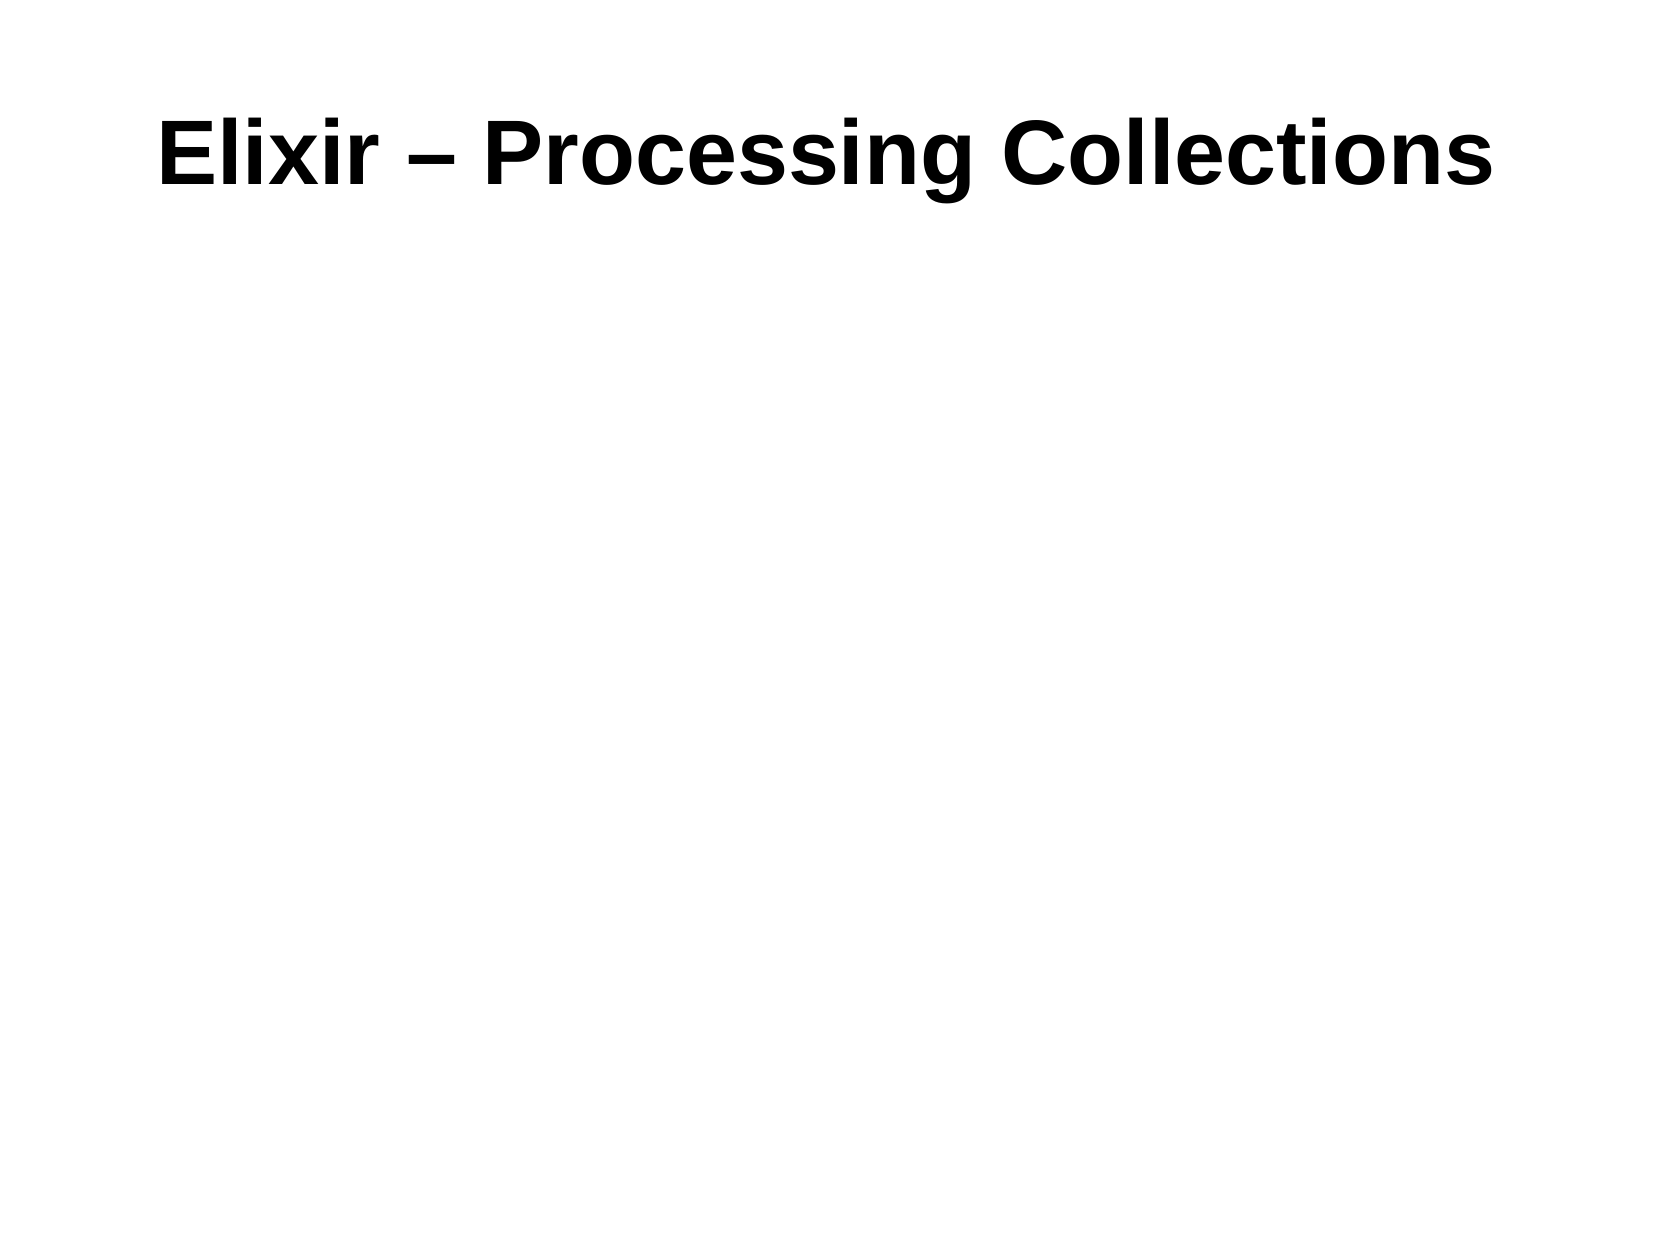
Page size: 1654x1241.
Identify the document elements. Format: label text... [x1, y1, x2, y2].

title Elixir – Processing Collections [82, 49, 1571, 257]
